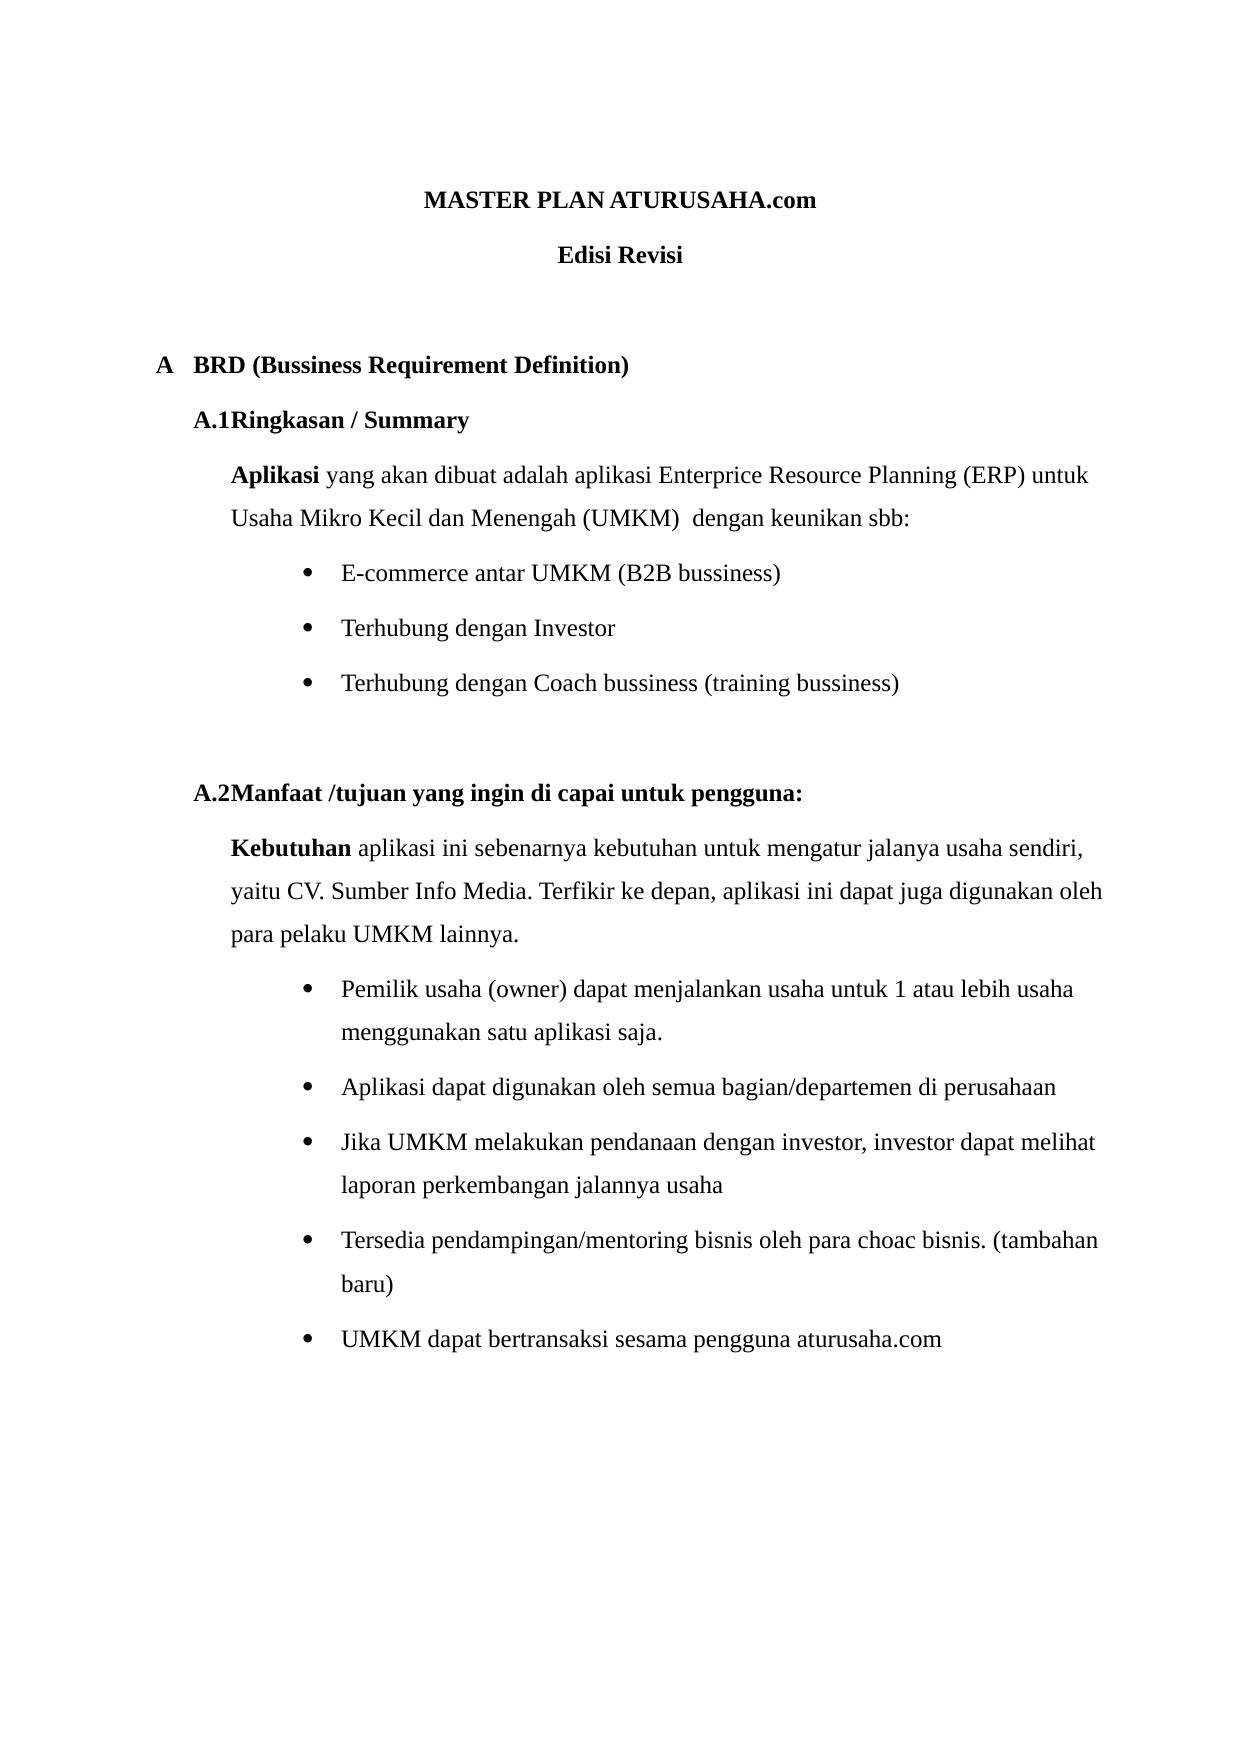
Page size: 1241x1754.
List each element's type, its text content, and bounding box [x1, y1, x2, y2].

list Ringkasan / Summary [193, 405, 1122, 434]
list Terhubung dengan Investor [303, 613, 1122, 642]
list Aplikasi dapat digunakan oleh semua bagian/departemen di perusahaan [303, 1072, 1122, 1101]
list UMKM dapat bertransaksi sesama pengguna aturusaha.com [303, 1324, 1122, 1352]
text Kebutuhan aplikasi ini sebenarnya kebutuhan untuk mengatur jalanya usaha sendiri, yaitu CV. Sumber Info Media. Terfikir ke depan, aplikasi ini dapat juga digunakan oleh para pelaku UMKM lainnya. [231, 833, 1122, 948]
text Aplikasi yang akan dibuat adalah aplikasi Enterprice Resource Planning (ERP) untuk Usaha Mikro Kecil dan Menengah (UMKM) dengan keunikan sbb: [231, 460, 1122, 532]
list Jika UMKM melakukan pendanaan dengan investor, investor dapat melihat laporan perkembangan jalannya usaha [303, 1127, 1122, 1199]
text Edisi Revisi [118, 240, 1122, 269]
list Manfaat /tujuan yang ingin di capai untuk pengguna: [193, 778, 1122, 807]
list BRD (Bussiness Requirement Definition) [156, 350, 1122, 379]
list Terhubung dengan Coach bussiness (training bussiness) [303, 668, 1122, 697]
list Pemilik usaha (owner) dapat menjalankan usaha untuk 1 atau lebih usaha menggunakan satu aplikasi saja. [303, 974, 1122, 1046]
text MASTER PLAN ATURUSAHA.com [118, 185, 1122, 214]
list E-commerce antar UMKM (B2B bussiness) [303, 558, 1122, 587]
list Tersedia pendampingan/mentoring bisnis oleh para choac bisnis. (tambahan baru) [303, 1226, 1122, 1297]
